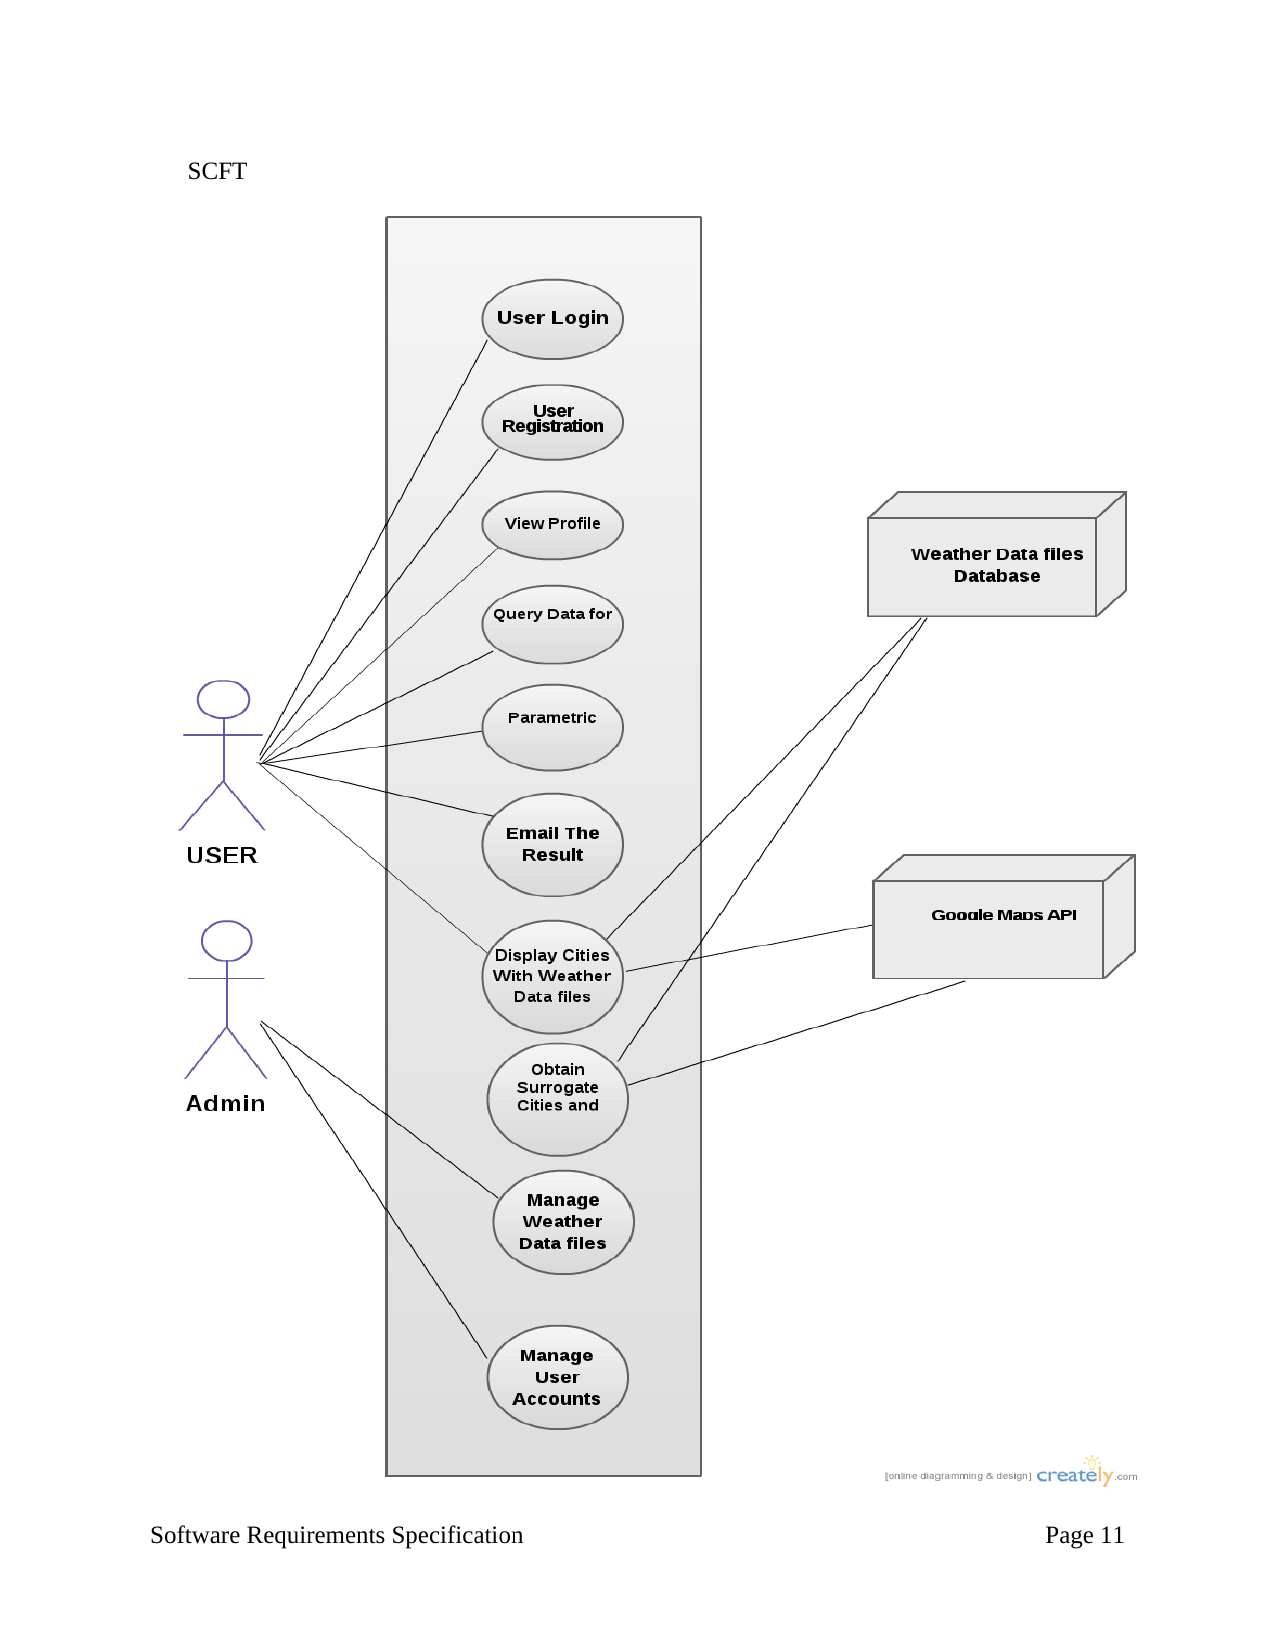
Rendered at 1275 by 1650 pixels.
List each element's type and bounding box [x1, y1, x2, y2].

picture [168, 203, 1144, 1490]
